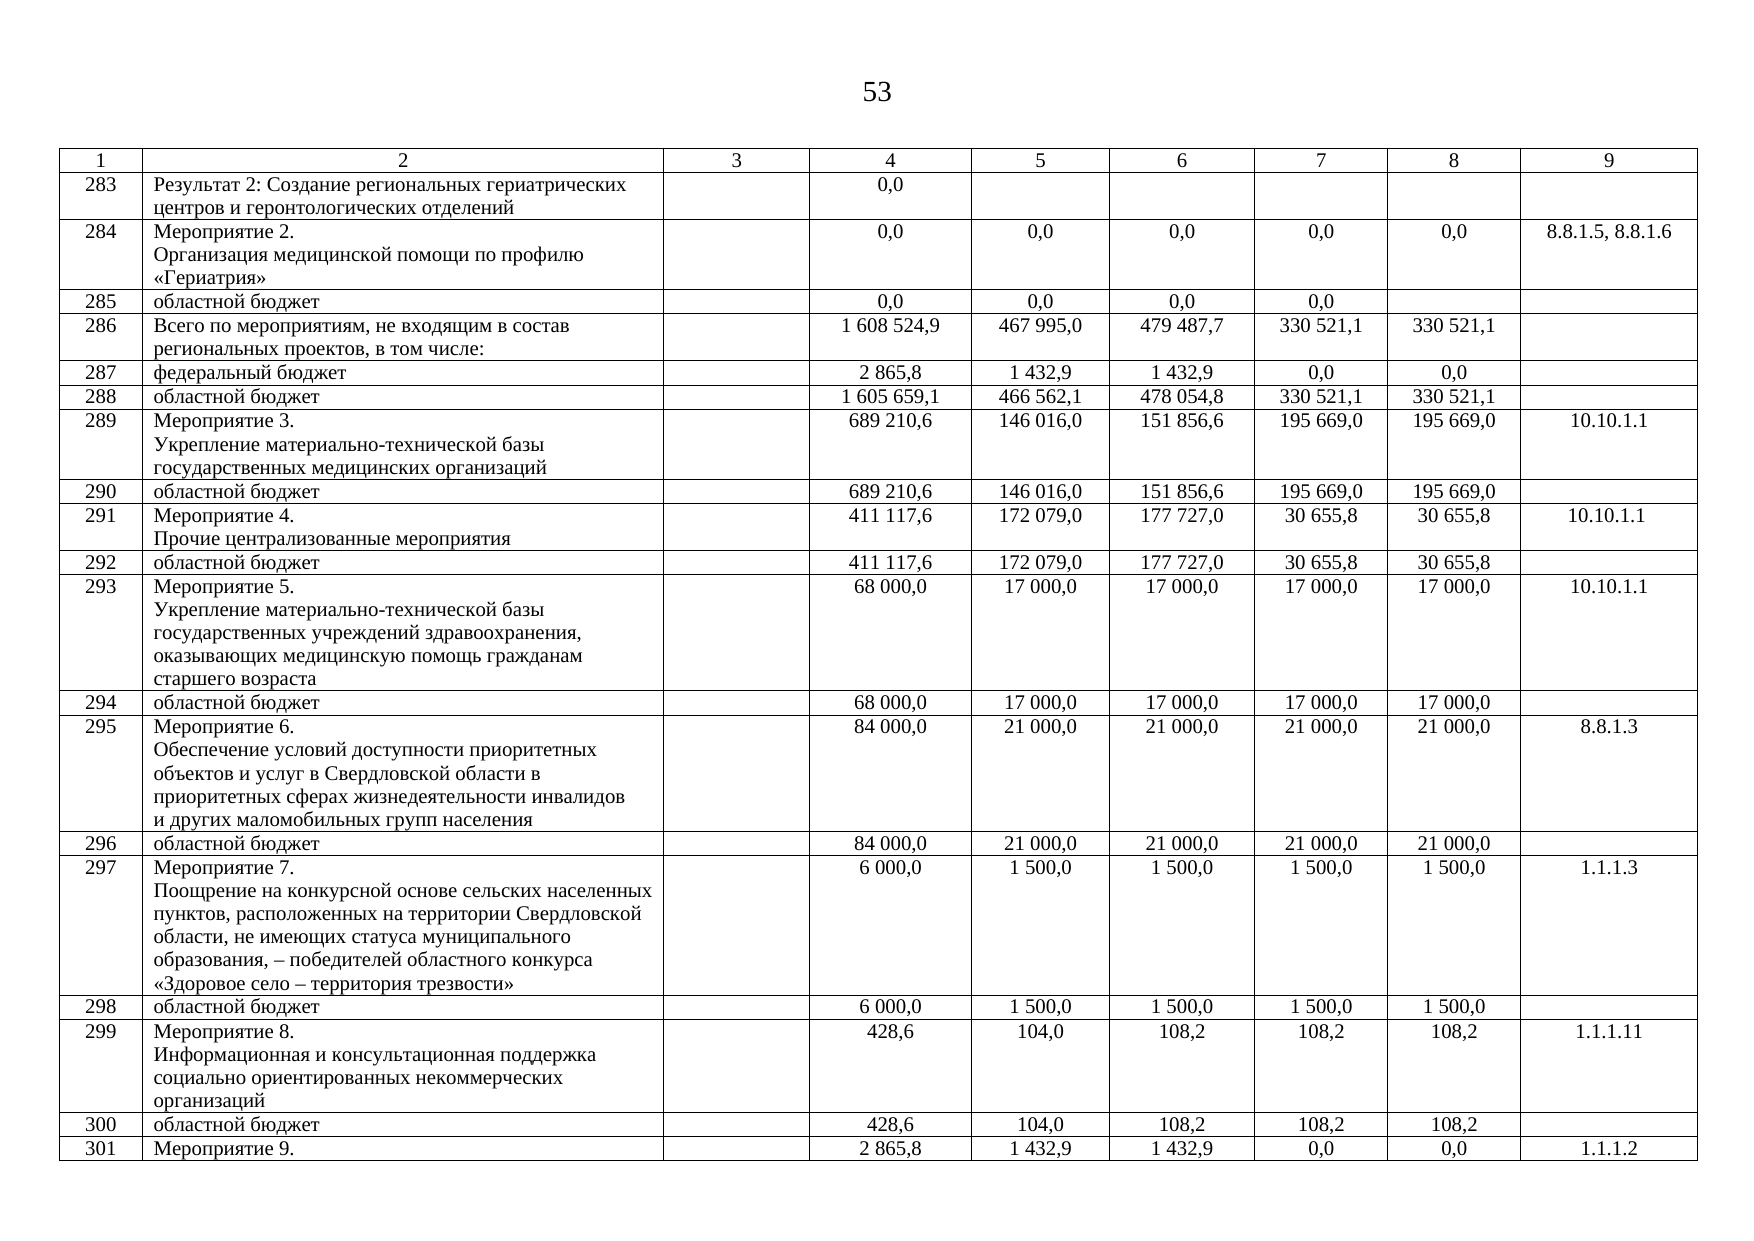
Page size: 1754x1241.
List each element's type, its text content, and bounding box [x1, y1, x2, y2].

table_cell 298 [60, 996, 142, 1019]
table_cell [664, 504, 809, 550]
table_cell 17 000,0 [1110, 575, 1254, 690]
table_cell 285 [60, 290, 142, 313]
table_cell 689 210,6 [810, 410, 971, 479]
table_cell федеральный бюджет [143, 361, 663, 384]
table_cell 10.10.1.1 [1521, 410, 1697, 479]
table_cell [664, 856, 809, 994]
table_header 3 [664, 149, 809, 172]
table_cell 1.1.1.11 [1521, 1020, 1697, 1112]
table_cell 290 [60, 480, 142, 503]
table_cell Мероприятие 6. Обеспечение условий доступности приоритетных объектов и услуг в Свердловской области в приоритетных сферах жизнедеятельности инвалидов и других маломобильных групп населения [143, 716, 663, 831]
table_cell 17 000,0 [972, 575, 1109, 690]
table_cell 330 521,1 [1255, 386, 1387, 408]
table_cell 330 521,1 [1388, 386, 1520, 408]
table_cell [1521, 290, 1697, 313]
table_cell [664, 716, 809, 831]
table_cell 0,0 [1388, 361, 1520, 384]
table_cell 108,2 [1110, 1113, 1254, 1136]
table_cell 146 016,0 [972, 480, 1109, 503]
table_cell 0,0 [1388, 220, 1520, 289]
table_cell [664, 1137, 809, 1160]
table_cell 466 562,1 [972, 386, 1109, 408]
table_cell 0,0 [972, 220, 1109, 289]
table_cell 104,0 [972, 1113, 1109, 1136]
table_cell [1388, 290, 1520, 313]
table_cell 6 000,0 [810, 996, 971, 1019]
table_header 1 [60, 149, 142, 172]
table_cell [1521, 832, 1697, 855]
table_cell 294 [60, 691, 142, 714]
table_cell 151 856,6 [1110, 480, 1254, 503]
table_cell Мероприятие 8. Информационная и консультационная поддержка социально ориентированных некоммерческих организаций [143, 1020, 663, 1112]
table_cell [664, 361, 809, 384]
table_cell 291 [60, 504, 142, 550]
table_cell [1255, 173, 1387, 219]
table_cell 1 500,0 [1110, 996, 1254, 1019]
table_cell 30 655,8 [1388, 551, 1520, 574]
table_cell 1 432,9 [1110, 1137, 1254, 1160]
table_cell [664, 220, 809, 289]
table_cell [664, 1113, 809, 1136]
table_cell 30 655,8 [1388, 504, 1520, 550]
table_cell 300 [60, 1113, 142, 1136]
table_cell 21 000,0 [972, 832, 1109, 855]
table_cell 478 054,8 [1110, 386, 1254, 408]
table_cell Мероприятие 3. Укрепление материально-технической базы государственных медицинских организаций [143, 410, 663, 479]
table_cell 0,0 [1110, 220, 1254, 289]
table_cell 172 079,0 [972, 504, 1109, 550]
table_cell 283 [60, 173, 142, 219]
table_cell 10.10.1.1 [1521, 575, 1697, 690]
table_cell Мероприятие 7. Поощрение на конкурсной основе сельских населенных пунктов, расположенных на территории Свердловской области, не имеющих статуса муниципального образования, – победителей областного конкурса «Здоровое село – территория трезвости» [143, 856, 663, 994]
table_cell 17 000,0 [1388, 691, 1520, 714]
table_cell 21 000,0 [1255, 832, 1387, 855]
table_cell областной бюджет [143, 551, 663, 574]
table_cell 108,2 [1388, 1020, 1520, 1112]
table_cell 195 669,0 [1388, 410, 1520, 479]
table_cell 21 000,0 [1110, 832, 1254, 855]
table_cell 1 500,0 [1255, 996, 1387, 1019]
table_cell областной бюджет [143, 386, 663, 408]
table_cell 428,6 [810, 1020, 971, 1112]
table_cell 689 210,6 [810, 480, 971, 503]
table_cell 0,0 [810, 220, 971, 289]
table_cell областной бюджет [143, 290, 663, 313]
table_cell 30 655,8 [1255, 504, 1387, 550]
table_cell 1 432,9 [972, 361, 1109, 384]
table_cell Всего по мероприятиям, не входящим в состав региональных проектов, в том числе: [143, 314, 663, 360]
table_cell 299 [60, 1020, 142, 1112]
table_cell 284 [60, 220, 142, 289]
table_cell 330 521,1 [1255, 314, 1387, 360]
table_cell 104,0 [972, 1020, 1109, 1112]
table_cell 2 865,8 [810, 1137, 971, 1160]
table_cell 177 727,0 [1110, 504, 1254, 550]
table_cell 195 669,0 [1255, 480, 1387, 503]
table_cell 195 669,0 [1388, 480, 1520, 503]
table_cell 1 500,0 [1255, 856, 1387, 994]
table_cell 287 [60, 361, 142, 384]
table_cell [1521, 551, 1697, 574]
table_cell 84 000,0 [810, 832, 971, 855]
table_cell 411 117,6 [810, 504, 971, 550]
table_cell 1 500,0 [972, 996, 1109, 1019]
table_cell [664, 173, 809, 219]
table_cell 0,0 [972, 290, 1109, 313]
table_header 7 [1255, 149, 1387, 172]
table_cell [664, 691, 809, 714]
table_cell 479 487,7 [1110, 314, 1254, 360]
table_cell [664, 575, 809, 690]
table_cell [664, 1020, 809, 1112]
table_cell 293 [60, 575, 142, 690]
table_cell 0,0 [810, 173, 971, 219]
table_cell 84 000,0 [810, 716, 971, 831]
table_cell областной бюджет [143, 832, 663, 855]
table_cell 295 [60, 716, 142, 831]
table_header 2 [143, 149, 663, 172]
table_cell [1521, 1113, 1697, 1136]
table_cell 108,2 [1110, 1020, 1254, 1112]
table_cell областной бюджет [143, 1113, 663, 1136]
table_header 8 [1388, 149, 1520, 172]
table_cell 1.1.1.2 [1521, 1137, 1697, 1160]
table_cell 0,0 [810, 290, 971, 313]
table_cell [664, 386, 809, 408]
table_cell 0,0 [1255, 220, 1387, 289]
table_cell [1521, 480, 1697, 503]
table_cell Мероприятие 9. [143, 1137, 663, 1160]
table_cell 289 [60, 410, 142, 479]
table_cell областной бюджет [143, 691, 663, 714]
table_cell 1 500,0 [1110, 856, 1254, 994]
table_cell [664, 551, 809, 574]
table_cell 8.8.1.5, 8.8.1.6 [1521, 220, 1697, 289]
table_cell [1388, 173, 1520, 219]
table_cell 68 000,0 [810, 575, 971, 690]
table_cell 0,0 [1255, 361, 1387, 384]
table_cell 1 500,0 [1388, 996, 1520, 1019]
table_cell 146 016,0 [972, 410, 1109, 479]
table_cell 21 000,0 [1255, 716, 1387, 831]
table_cell 297 [60, 856, 142, 994]
table_cell [664, 832, 809, 855]
table_cell 411 117,6 [810, 551, 971, 574]
table_cell 428,6 [810, 1113, 971, 1136]
table_cell 21 000,0 [1388, 832, 1520, 855]
table_cell 108,2 [1255, 1113, 1387, 1136]
table_header 6 [1110, 149, 1254, 172]
table_cell 1 500,0 [1388, 856, 1520, 994]
table_cell 0,0 [1255, 290, 1387, 313]
table_cell Мероприятие 4. Прочие централизованные мероприятия [143, 504, 663, 550]
table_cell Результат 2: Создание региональных гериатрических центров и геронтологических отделений [143, 173, 663, 219]
table_cell [664, 410, 809, 479]
table_cell 1 432,9 [972, 1137, 1109, 1160]
table_cell 6 000,0 [810, 856, 971, 994]
table_cell 108,2 [1255, 1020, 1387, 1112]
table_cell 21 000,0 [1110, 716, 1254, 831]
table_header 9 [1521, 149, 1697, 172]
table_cell [1521, 996, 1697, 1019]
table_cell 330 521,1 [1388, 314, 1520, 360]
table_cell 288 [60, 386, 142, 408]
table_header 4 [810, 149, 971, 172]
table_cell 30 655,8 [1255, 551, 1387, 574]
table_cell 0,0 [1388, 1137, 1520, 1160]
table_cell 467 995,0 [972, 314, 1109, 360]
table_cell 1 432,9 [1110, 361, 1254, 384]
table_cell 177 727,0 [1110, 551, 1254, 574]
table_cell Мероприятие 5. Укрепление материально-технической базы государственных учреждений здравоохранения, оказывающих медицинскую помощь гражданам старшего возраста [143, 575, 663, 690]
table_cell 1 605 659,1 [810, 386, 971, 408]
table_cell 108,2 [1388, 1113, 1520, 1136]
table_cell [972, 173, 1109, 219]
table_cell 195 669,0 [1255, 410, 1387, 479]
table_cell [1521, 314, 1697, 360]
table_cell 0,0 [1110, 290, 1254, 313]
table_cell 0,0 [1255, 1137, 1387, 1160]
table_cell 17 000,0 [1255, 691, 1387, 714]
table_cell 17 000,0 [1110, 691, 1254, 714]
table_cell [1521, 361, 1697, 384]
table_cell 21 000,0 [1388, 716, 1520, 831]
table_cell 17 000,0 [972, 691, 1109, 714]
table_cell 17 000,0 [1255, 575, 1387, 690]
table_cell 301 [60, 1137, 142, 1160]
table_cell [664, 996, 809, 1019]
table_cell областной бюджет [143, 480, 663, 503]
table_header 5 [972, 149, 1109, 172]
table_cell 172 079,0 [972, 551, 1109, 574]
table_cell [1521, 386, 1697, 408]
table_cell [664, 480, 809, 503]
table_cell 1 608 524,9 [810, 314, 971, 360]
table_cell 151 856,6 [1110, 410, 1254, 479]
table_cell 296 [60, 832, 142, 855]
table_cell 68 000,0 [810, 691, 971, 714]
table_cell [664, 290, 809, 313]
table_cell 10.10.1.1 [1521, 504, 1697, 550]
table_cell 17 000,0 [1388, 575, 1520, 690]
table_cell [1110, 173, 1254, 219]
table_cell 2 865,8 [810, 361, 971, 384]
table_cell [1521, 691, 1697, 714]
table_cell Мероприятие 2. Организация медицинской помощи по профилю «Гериатрия» [143, 220, 663, 289]
table_cell [664, 314, 809, 360]
table_cell 286 [60, 314, 142, 360]
table_cell областной бюджет [143, 996, 663, 1019]
table_cell 8.8.1.3 [1521, 716, 1697, 831]
table_cell [1521, 173, 1697, 219]
table_cell 292 [60, 551, 142, 574]
table_cell 21 000,0 [972, 716, 1109, 831]
table_cell 1.1.1.3 [1521, 856, 1697, 994]
table_cell 1 500,0 [972, 856, 1109, 994]
